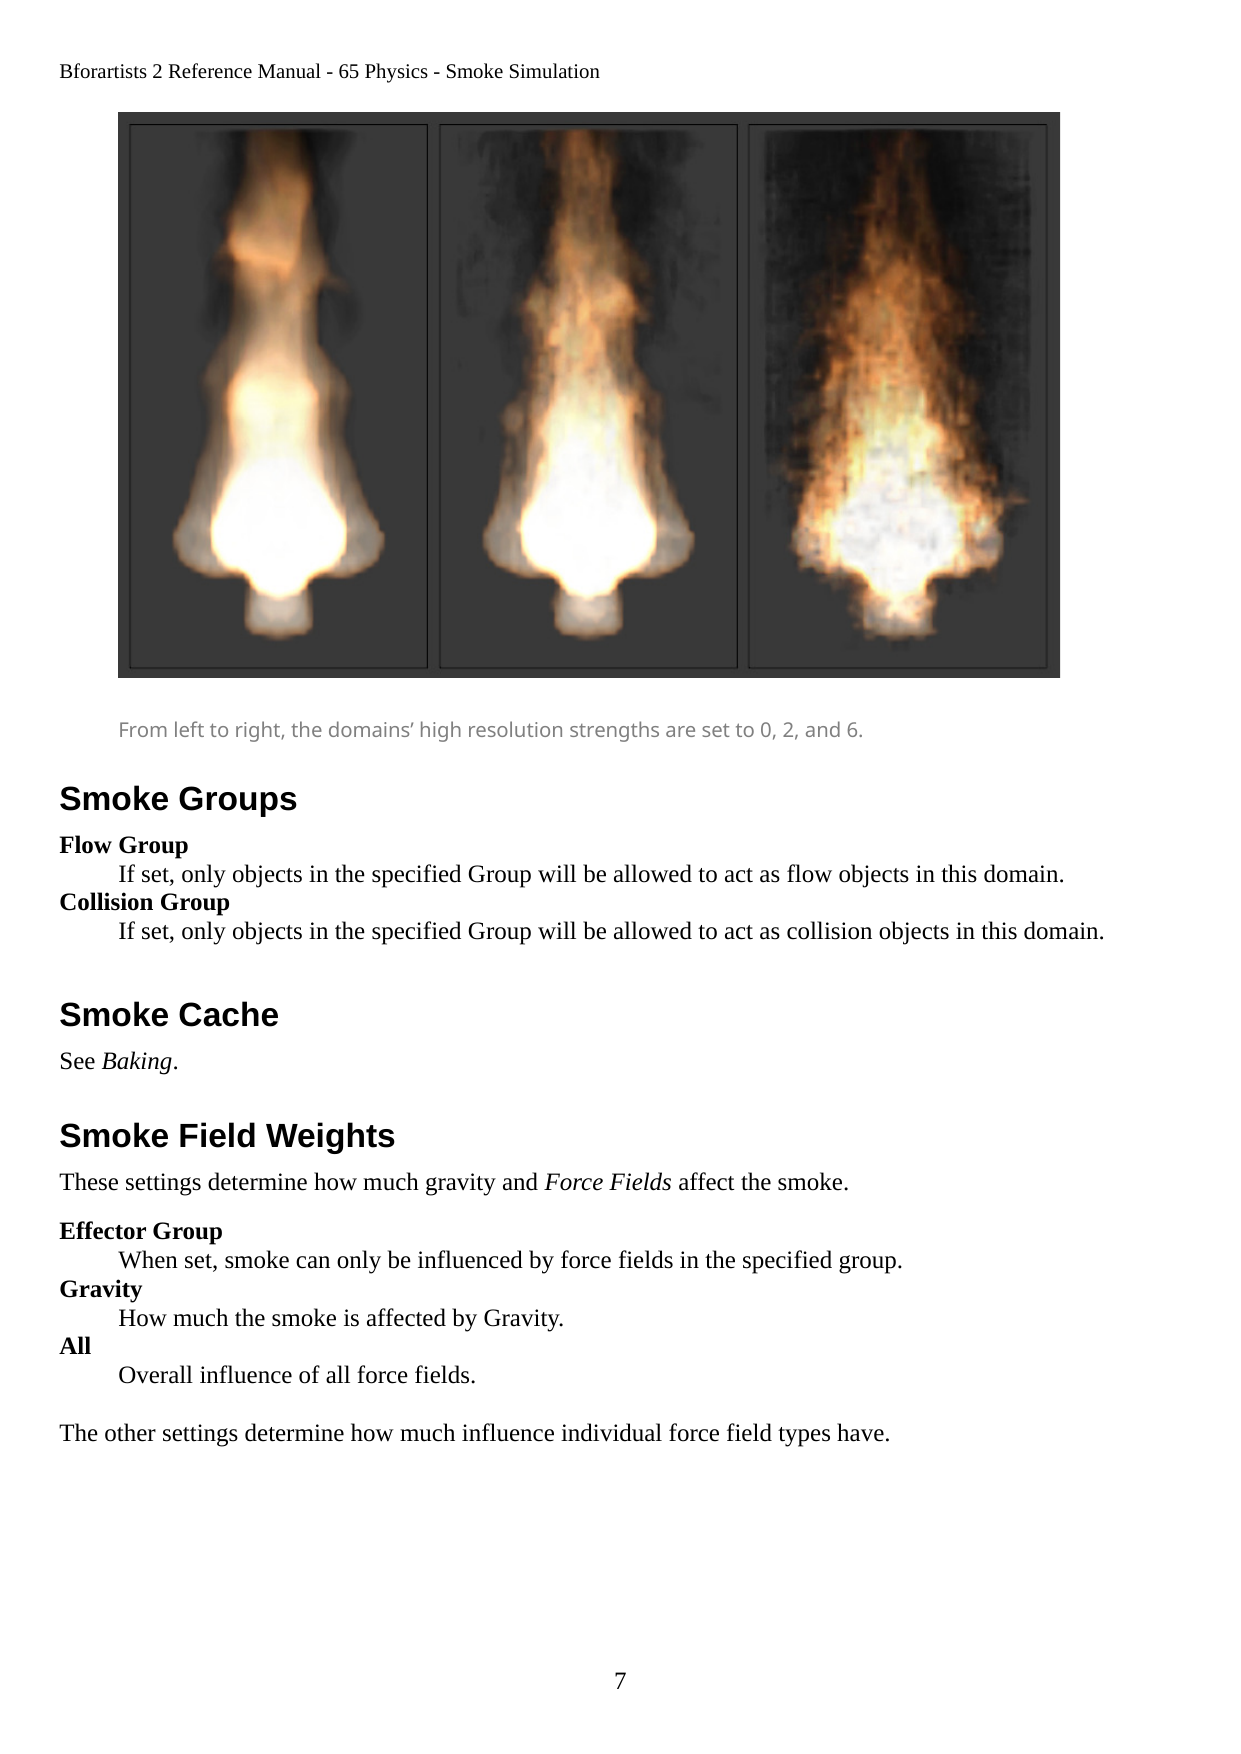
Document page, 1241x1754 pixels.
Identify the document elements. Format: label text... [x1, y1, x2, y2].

text See Baking. [59, 1046, 1181, 1075]
subtitle Effector Group [59, 1216, 1181, 1245]
list When set, smoke can only be influenced by force fields in the specified group. [118, 1245, 1181, 1274]
subtitle Smoke Groups [59, 779, 1181, 817]
subtitle Flow Group [59, 830, 1181, 859]
list If set, only objects in the specified Group will be allowed to act as flow objects in this domain. [118, 859, 1181, 887]
list If set, only objects in the specified Group will be allowed to act as collision objects in this domain. [118, 916, 1181, 945]
subtitle Smoke Field Weights [59, 1116, 1181, 1155]
list Overall influence of all force fields. [118, 1360, 1181, 1389]
list How much the smoke is affected by Gravity. [118, 1303, 1181, 1331]
picture [118, 112, 1060, 678]
text The other settings determine how much influence individual force field types have. [59, 1418, 1181, 1447]
subtitle All [59, 1331, 1181, 1360]
text From left to right, the domains’ high resolution strengths are set to 0, 2, and 6. [118, 712, 1181, 743]
subtitle Collision Group [59, 887, 1181, 916]
subtitle Smoke Cache [59, 995, 1181, 1034]
subtitle Gravity [59, 1274, 1181, 1303]
text These settings determine how much gravity and Force Fields affect the smoke. [59, 1167, 1181, 1196]
